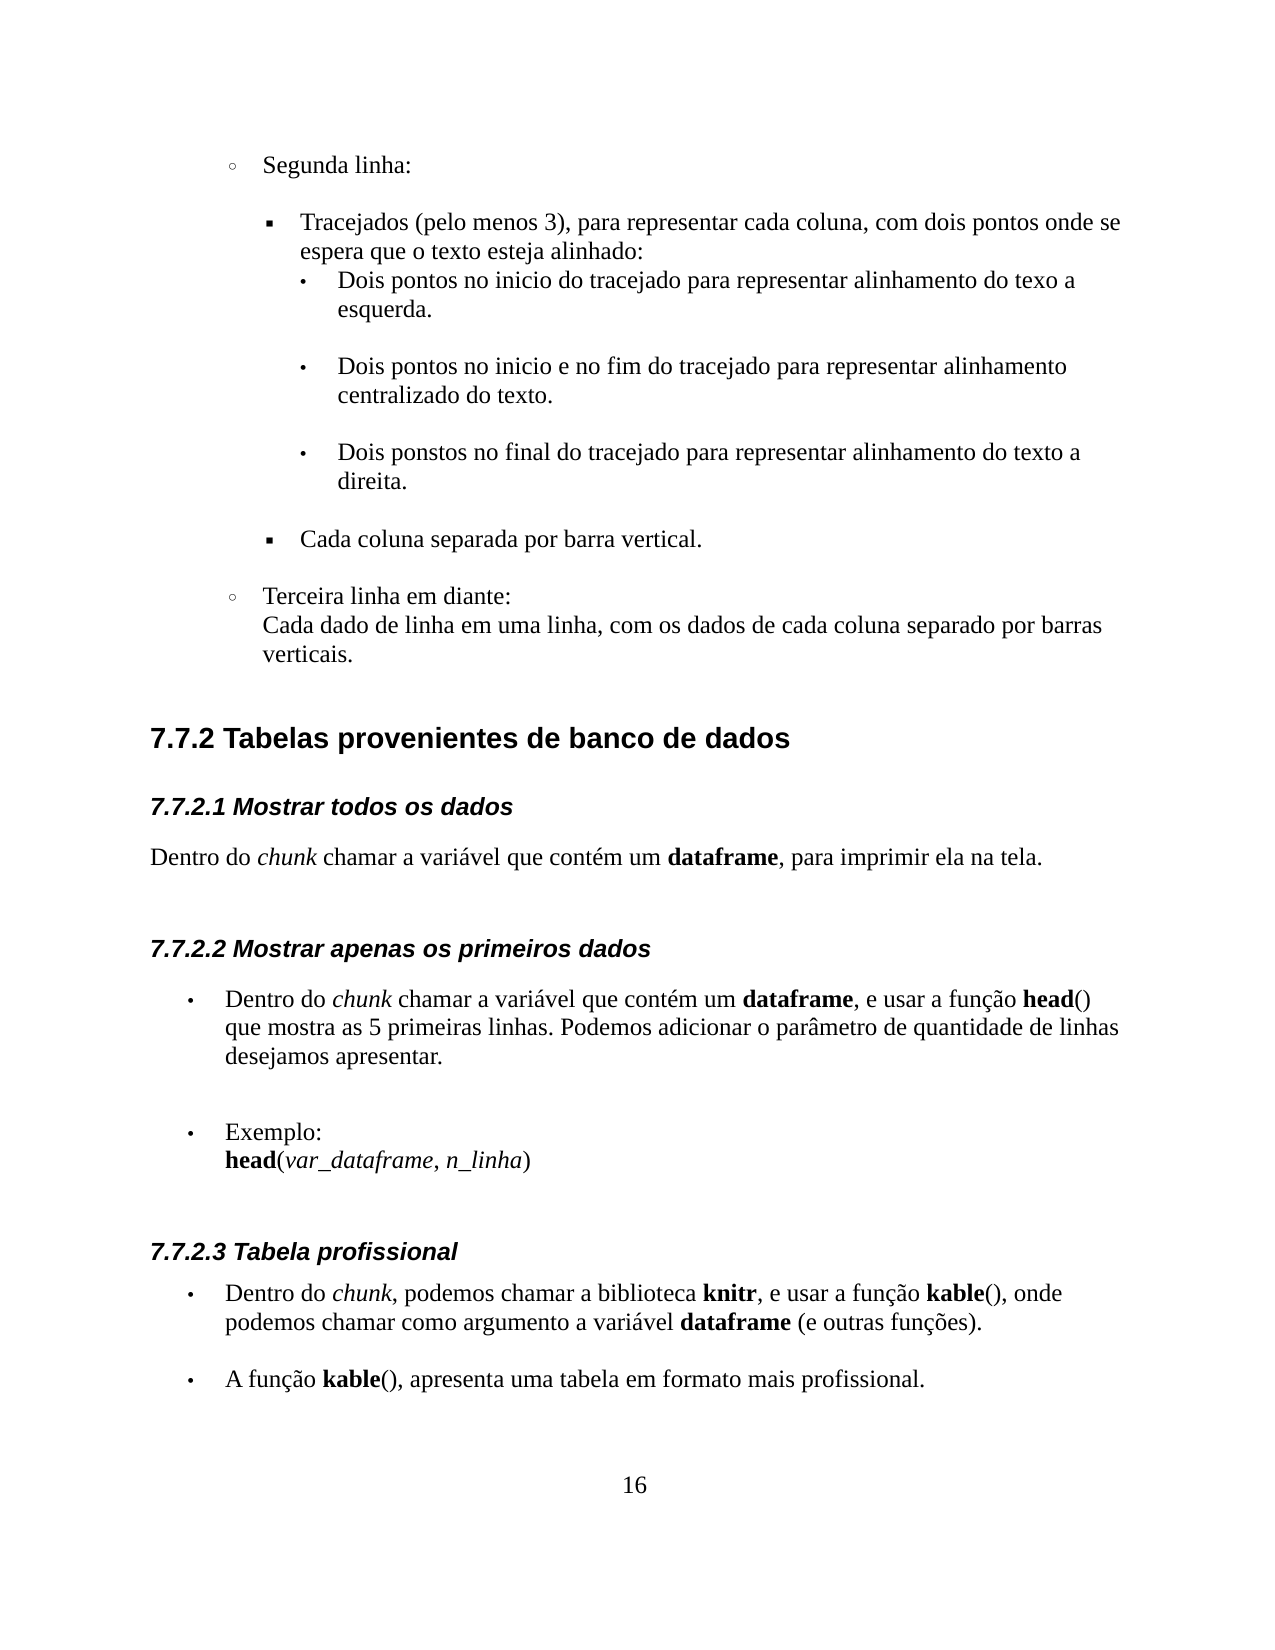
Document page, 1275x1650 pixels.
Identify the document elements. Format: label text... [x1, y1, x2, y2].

list Dois ponstos no final do tracejado para representar alinhamento do texto a direita. [300, 437, 1125, 524]
list Exemplo: head(var_dataframe, n_linha) [187, 1117, 1125, 1203]
subtitle 7.7.2.1 Mostrar todos os dados [150, 792, 1125, 821]
list Cada coluna separada por barra vertical. [262, 524, 1125, 581]
list Terceira linha em diante: Cada dado de linha em uma linha, com os dados de cada coluna separado por barras verticais. [225, 581, 1125, 696]
list Segunda linha: [225, 150, 1125, 207]
list Dentro do chunk, podemos chamar a biblioteca knitr, e usar a função kable(), onde podemos chamar como argumento a variável dataframe (e outras funções). [187, 1278, 1125, 1364]
subtitle 7.7.2.2 Mostrar apenas os primeiros dados [150, 934, 1125, 962]
text Dentro do chunk chamar a variável que contém um dataframe, para imprimir ela na tela. [150, 842, 1125, 900]
list A função kable(), apresenta uma tabela em formato mais profissional. [187, 1364, 1125, 1422]
subtitle 7.7.2 Tabelas provenientes de banco de dados [150, 721, 1125, 755]
list Dois pontos no inicio do tracejado para representar alinhamento do texo a esquerda. [300, 265, 1125, 351]
list Dois pontos no inicio e no fim do tracejado para representar alinhamento centralizado do texto. [300, 351, 1125, 437]
list Dentro do chunk chamar a variável que contém um dataframe, e usar a função head() que mostra as 5 primeiras linhas. Podemos adicionar o parâmetro de quantidade de linhas desejamos apresentar. [187, 984, 1125, 1099]
subtitle 7.7.2.3 Tabela profissional [150, 1237, 1125, 1265]
list Tracejados (pelo menos 3), para representar cada coluna, com dois pontos onde se espera que o texto esteja alinhado: [262, 207, 1125, 265]
